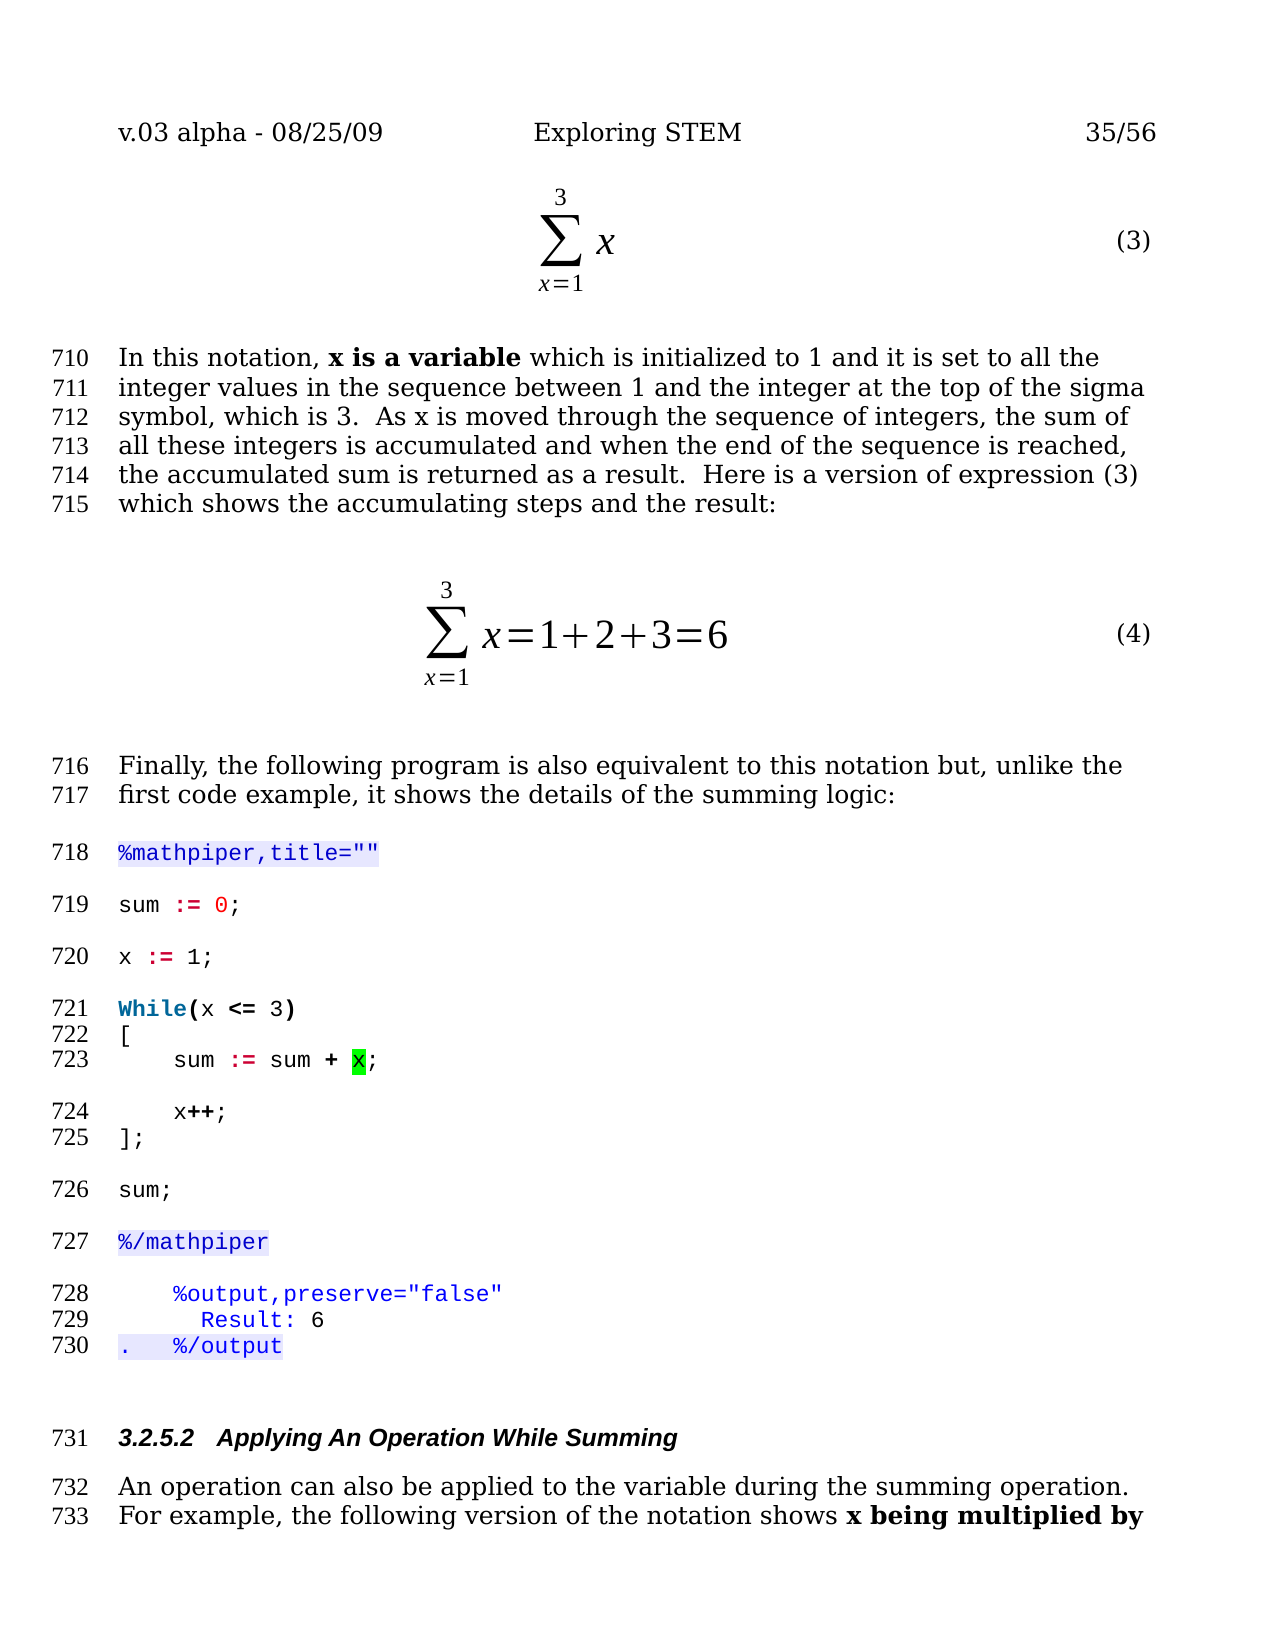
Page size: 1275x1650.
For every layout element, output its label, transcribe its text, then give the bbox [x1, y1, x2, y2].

text x++; [118, 1101, 1157, 1127]
table_header [118, 569, 1041, 698]
text %mathpiper,title="" [118, 841, 1157, 867]
text sum := sum + x; [118, 1049, 1157, 1075]
text An operation can also be applied to the variable during the summing operation. For example, the following version of the notation shows x being multiplied by [118, 1472, 1157, 1531]
text %/mathpiper [118, 1230, 1157, 1256]
text sum := 0; [118, 893, 1157, 919]
text Result: 6 [118, 1308, 1157, 1334]
table_header [118, 177, 1041, 305]
text sum; [118, 1178, 1157, 1204]
subtitle Applying An Operation While Summing [118, 1423, 1157, 1451]
text Finally, the following program is also equivalent to this notation but, unlike the first code example, it shows the details of the summing logic: [118, 751, 1157, 809]
text x := 1; [118, 945, 1157, 971]
text . %/output [118, 1334, 1157, 1360]
text In this notation, x is a variable which is initialized to 1 and it is set to all the integer values in the sequence between 1 and the integer at the top of the sigma symbol, which is 3. As x is moved through the sequence of integers, the sum of all these integers is accumulated and when the end of the sequence is reached, the accumulated sum is returned as a result. Here is a version of expression (3) which shows the accumulating steps and the result: [118, 343, 1157, 519]
text %output,preserve="false" [118, 1282, 1157, 1308]
text ]; [118, 1127, 1157, 1153]
table_header (4) [1041, 569, 1157, 698]
table_header (3) [1041, 177, 1157, 305]
text While(x <= 3) [118, 997, 1157, 1023]
text [ [118, 1023, 1157, 1049]
